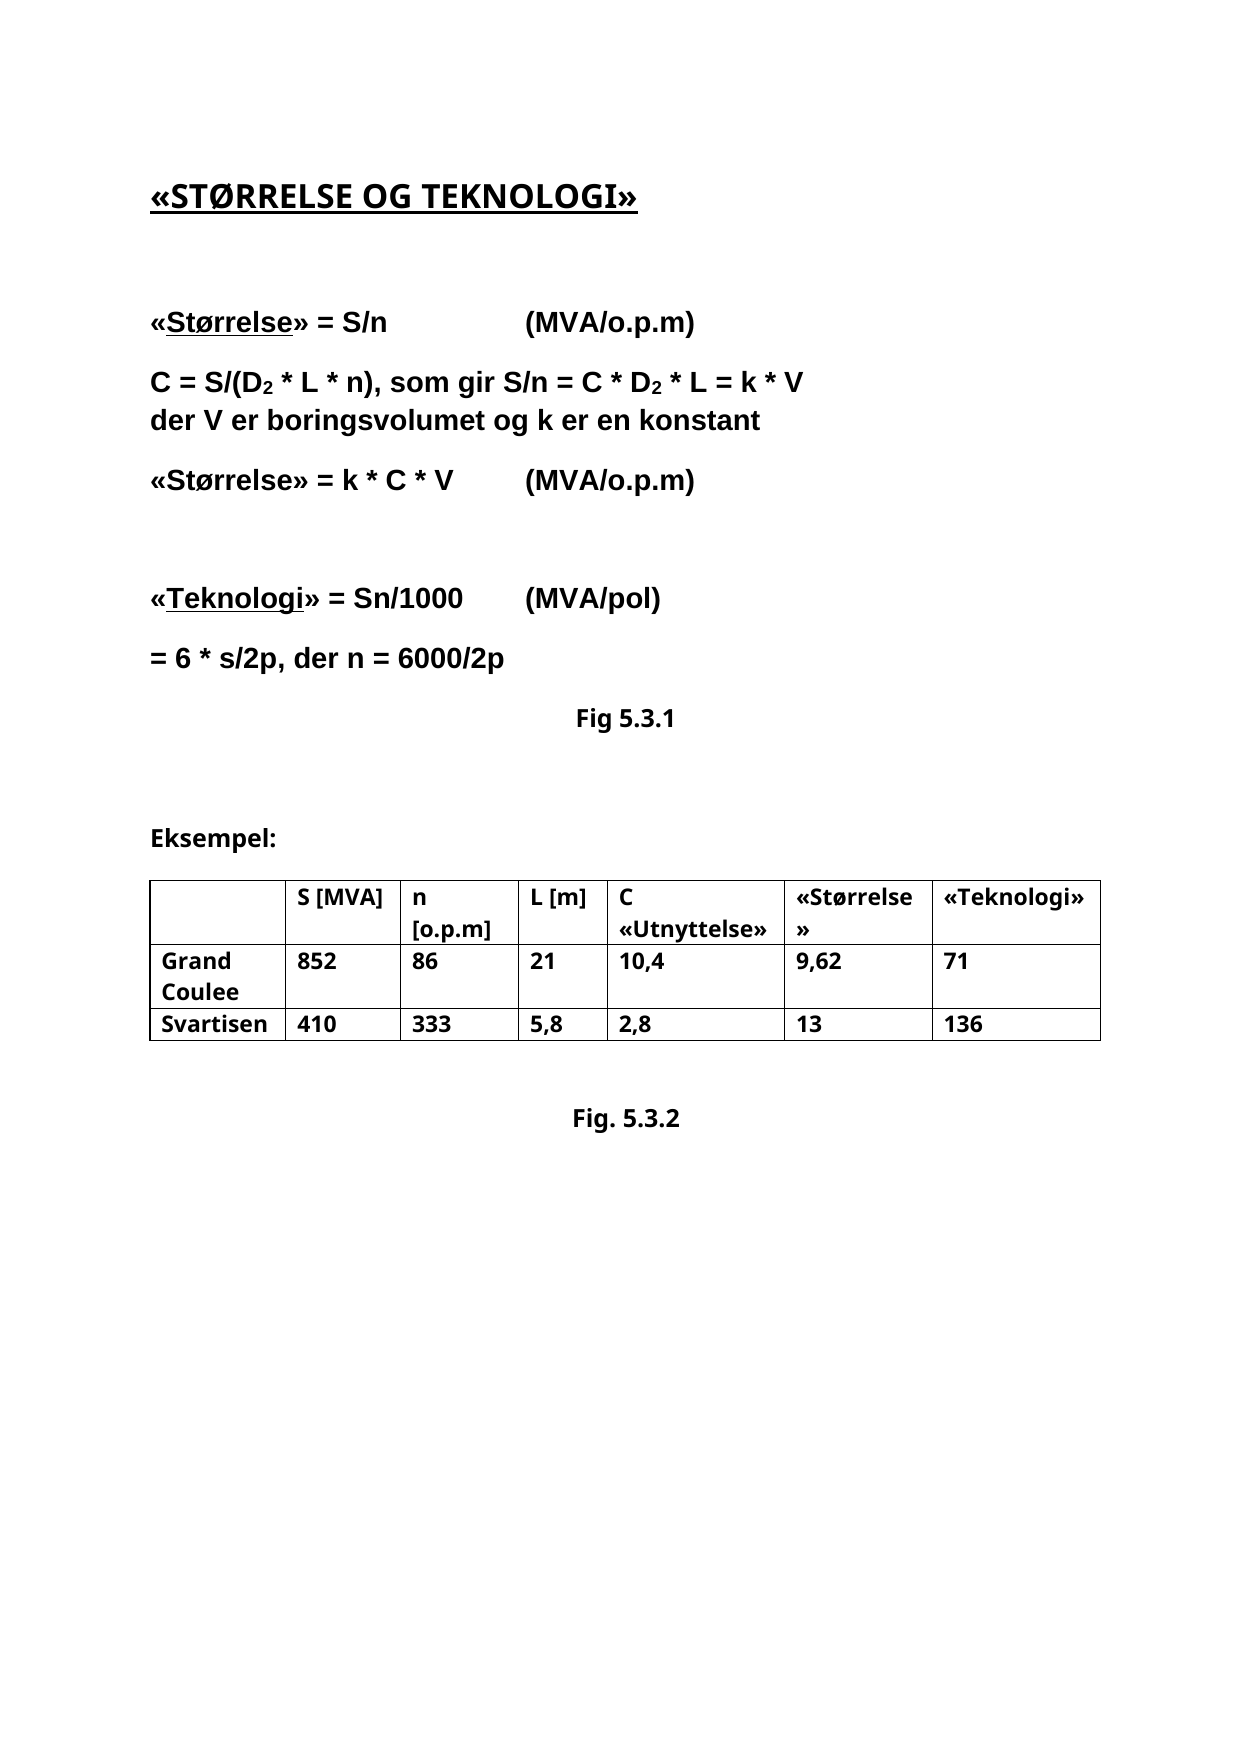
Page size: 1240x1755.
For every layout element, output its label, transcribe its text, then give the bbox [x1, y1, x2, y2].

table_header S [MVA] [286, 881, 400, 944]
table_cell 86 [401, 945, 518, 1007]
text = 6 * s/2p, der n = 6000/2p [150, 641, 1102, 674]
table_cell 10,4 [608, 945, 784, 1007]
text «STØRRELSE OG TEKNOLOGI» [150, 173, 1102, 218]
table_cell Grand Coulee [151, 945, 285, 1007]
text Fig. 5.3.2 [150, 1101, 1102, 1135]
table_cell Svartisen [151, 1009, 285, 1040]
table_header L [m] [519, 881, 607, 944]
table_cell 13 [785, 1009, 932, 1040]
table_header «Teknologi» [933, 881, 1100, 944]
table_cell 5,8 [519, 1009, 607, 1040]
table_cell 71 [933, 945, 1100, 1007]
table_cell 2,8 [608, 1009, 784, 1040]
table_cell 410 [286, 1009, 400, 1040]
table_header [151, 881, 285, 944]
text C = S/(D2 * L * n), som gir S/n = C * D2 * L = k * V der V er boringsvolumet og k er en konstant [150, 365, 1102, 437]
text Eksempel: [150, 820, 1102, 854]
table_header C «Utnyttelse» [608, 881, 784, 944]
text «Teknologi» = Sn/1000 (MVA/pol) [150, 582, 1102, 615]
table_cell 333 [401, 1009, 518, 1040]
table_cell 852 [286, 945, 400, 1007]
text «Størrelse» = k * C * V (MVA/o.p.m) [150, 463, 1102, 496]
table_cell 21 [519, 945, 607, 1007]
text «Størrelse» = S/n (MVA/o.p.m) [150, 306, 1102, 339]
text Fig 5.3.1 [150, 700, 1102, 734]
table_cell 136 [933, 1009, 1100, 1040]
table_cell 9,62 [785, 945, 932, 1007]
table_header «Størrelse» [785, 881, 932, 944]
table_header n [o.p.m] [401, 881, 518, 944]
